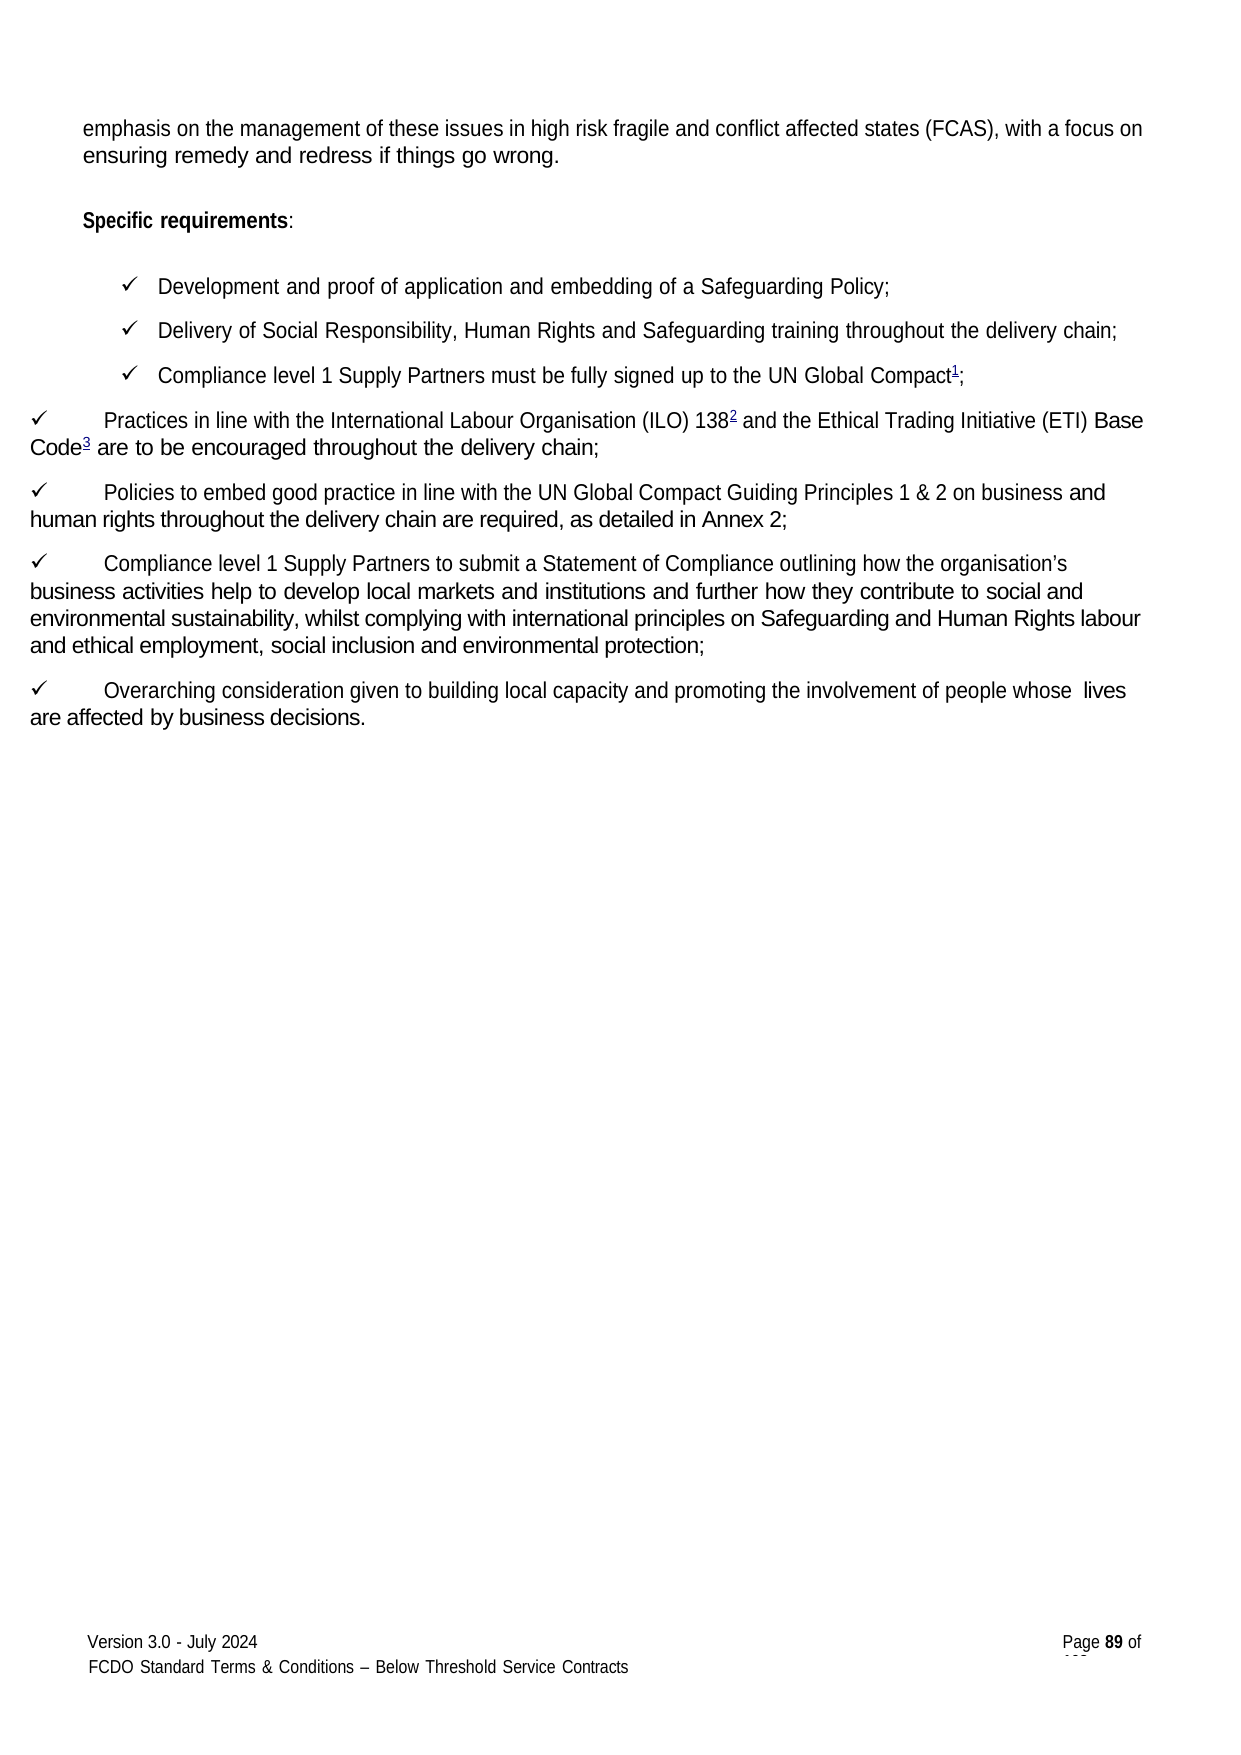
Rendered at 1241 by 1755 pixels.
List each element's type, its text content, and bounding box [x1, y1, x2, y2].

subtitle Specific requirements: [83, 207, 1196, 234]
list Compliance level 1 Supply Partners must be fully signed up to the UN Global Compact1; [120, 362, 1196, 388]
list Delivery of Social Responsibility, Human Rights and Safeguarding training throughout the delivery chain; [120, 317, 1196, 344]
text emphasis on the management of these issues in high risk fragile and conflict affected states (FCAS), with a focus on ensuring remedy and redress if things go wrong. [83, 115, 1196, 168]
list Compliance level 1 Supply Partners to submit a Statement of Compliance outlining how the organisation’s business activities help to develop local markets and institutions and further how they contribute to social and environmental sustainability, whilst complying with international principles on Safeguarding and Human Rights labour and ethical employment, social inclusion and environmental protection; [29, 550, 1146, 659]
list Practices in line with the International Labour Organisation (ILO) 1382 and the Ethical Trading Initiative (ETI) Base Code3 are to be encouraged throughout the delivery chain; [29, 407, 1158, 461]
list Policies to embed good practice in line with the UN Global Compact Guiding Principles 1 & 2 on business and human rights throughout the delivery chain are required, as detailed in Annex 2; [29, 479, 1129, 532]
list Development and proof of application and embedding of a Safeguarding Policy; [120, 273, 1196, 299]
list Overarching consideration given to building local capacity and promoting the involvement of people whose lives are affected by business decisions. [29, 677, 1156, 730]
